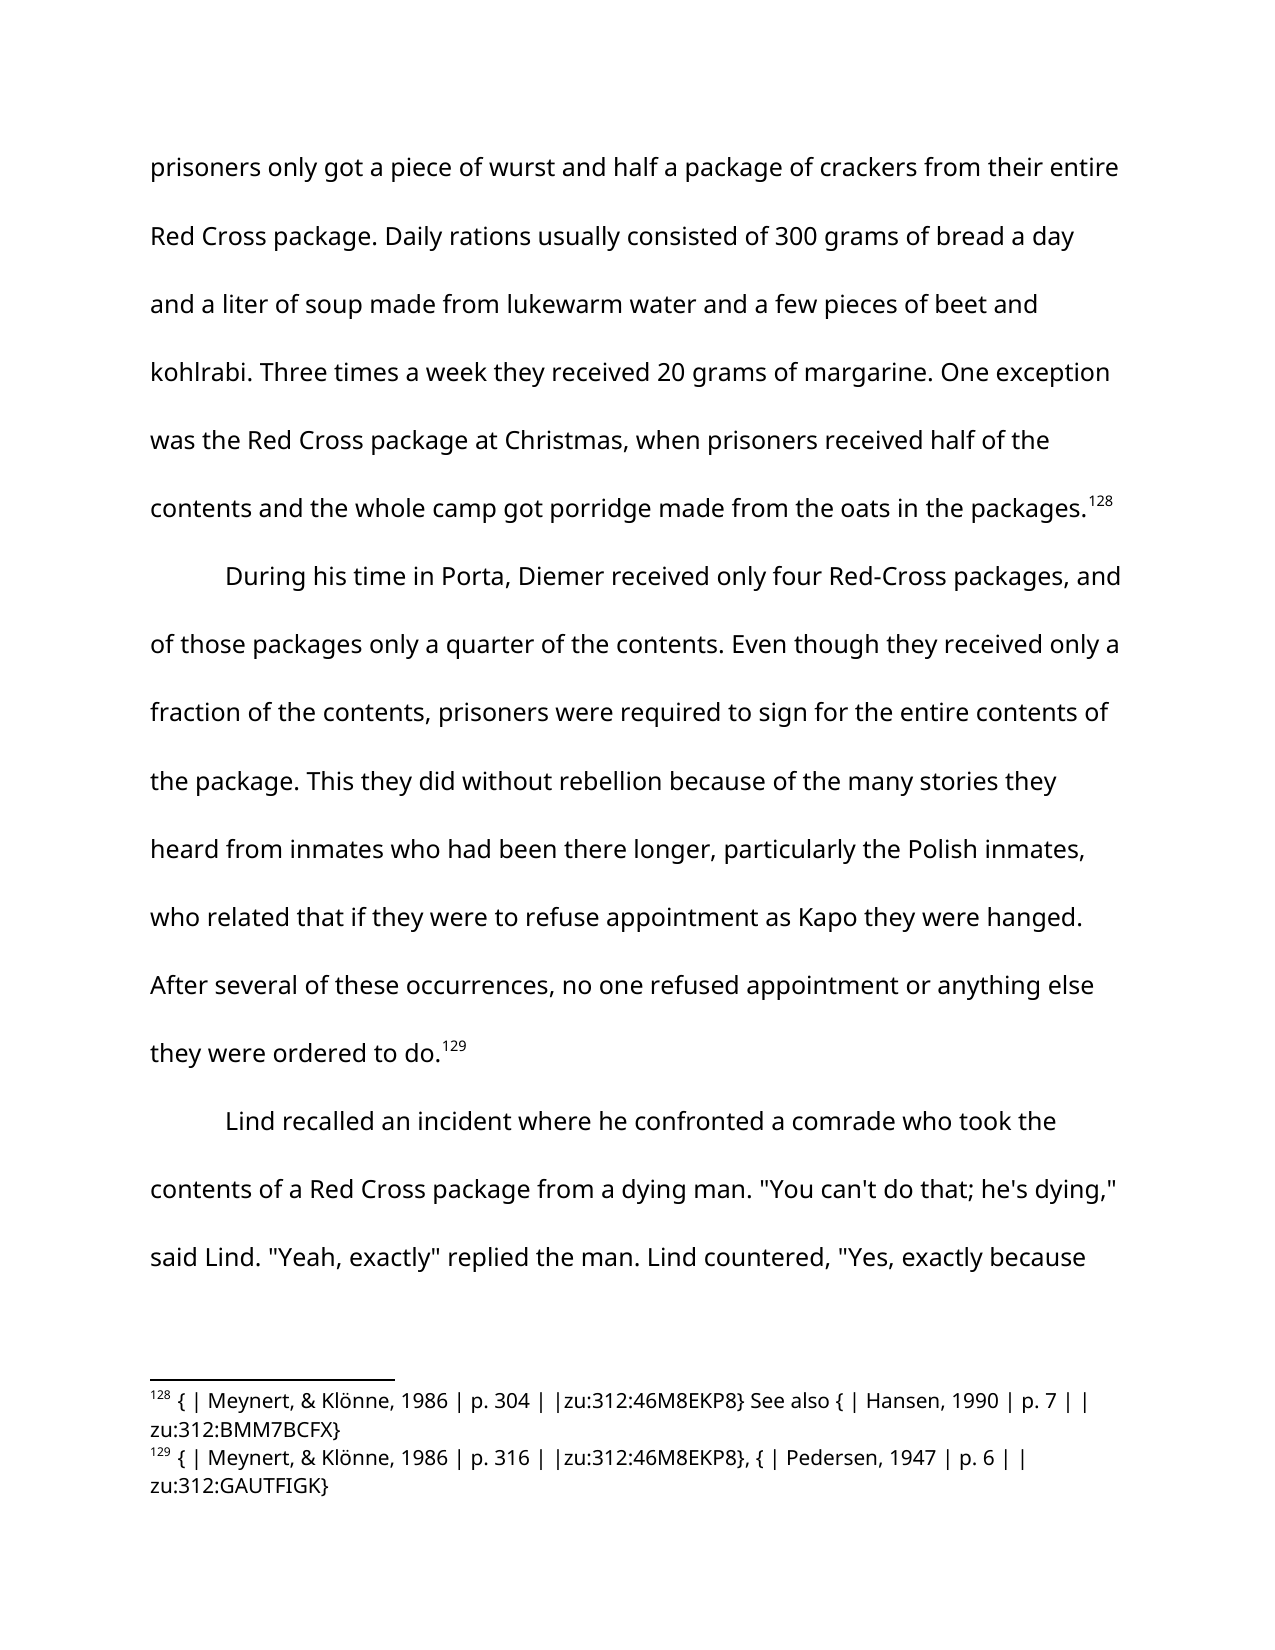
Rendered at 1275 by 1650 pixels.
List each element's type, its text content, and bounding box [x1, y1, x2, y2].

text During his time in Porta, Diemer received only four Red-Cross packages, and of those packages only a quarter of the contents. Even though they received only a fraction of the contents, prisoners were required to sign for the entire contents of the package. This they did without rebellion because of the many stories they heard from inmates who had been there longer, particularly the Polish inmates, who related that if they were to refuse appointment as Kapo they were hanged. After several of these occurrences, no one refused appointment or anything else they were ordered to do. [150, 559, 1125, 1070]
text Lind recalled an incident where he confronted a comrade who took the contents of a Red Cross package from a dying man. "You can't do that; he's dying," said Lind. "Yeah, exactly" replied the man. Lind countered, "Yes, exactly because [150, 1104, 1125, 1274]
text prisoners only got a piece of wurst and half a package of crackers from their entire Red Cross package. Daily rations usually consisted of 300 grams of bread a day and a liter of soup made from lukewarm water and a few pieces of beet and kohlrabi. Three times a week they received 20 grams of margarine. One exception was the Red Cross package at Christmas, when prisoners received half of the contents and the whole camp got porridge made from the oats in the packages. [150, 150, 1125, 525]
text { | Meynert, & Klönne, 1986 | p. 304 | |zu:312:46M8EKP8} See also { | Hansen, 1990 | p. 7 | |zu:312:BMM7BCFX} [150, 1386, 1125, 1443]
text { | Meynert, & Klönne, 1986 | p. 316 | |zu:312:46M8EKP8}, { | Pedersen, 1947 | p. 6 | |zu:312:GAUTFIGK} [150, 1443, 1125, 1500]
